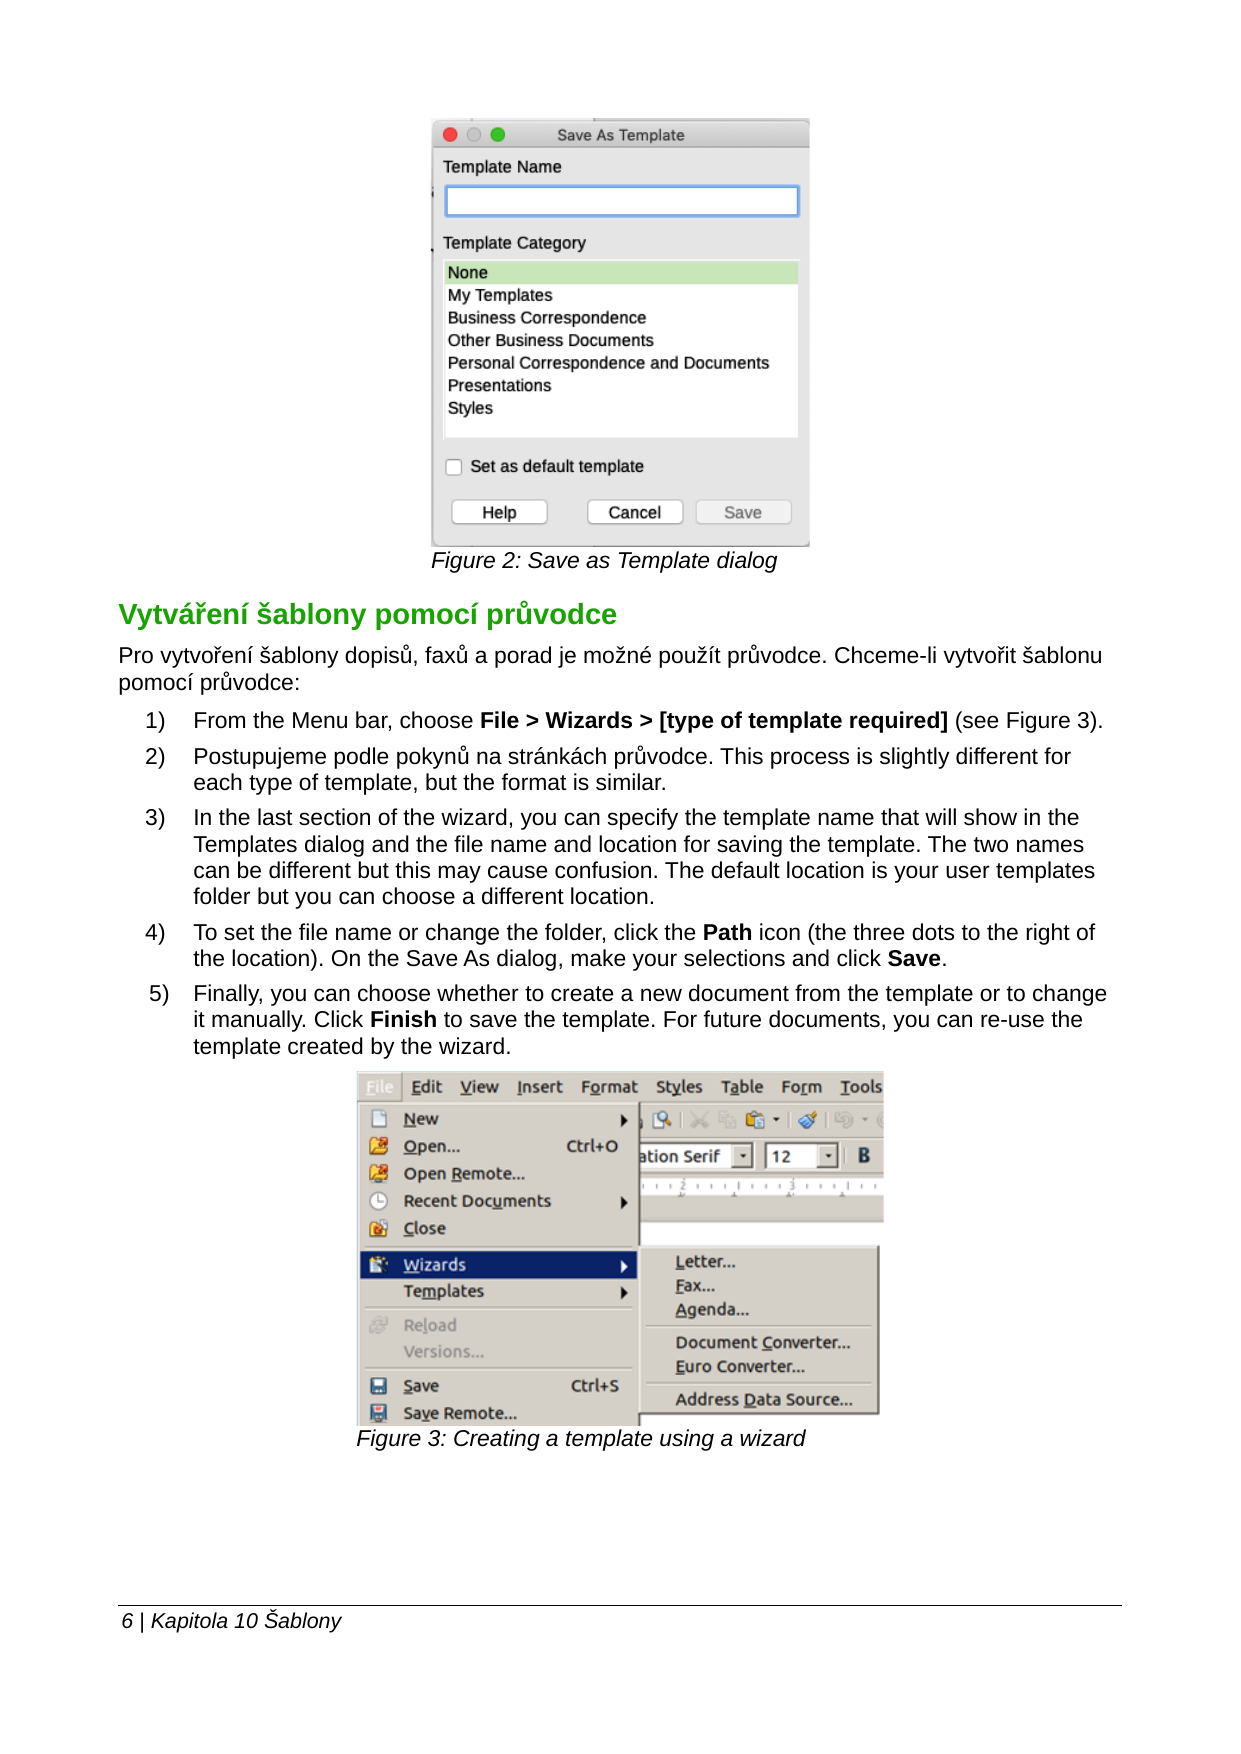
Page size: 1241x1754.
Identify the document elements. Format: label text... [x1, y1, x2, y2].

text Figure 3: Creating a template using a wizard [356, 1426, 884, 1452]
subtitle Vytváření šablony pomocí průvodce [118, 597, 1122, 630]
list To set the file name or change the folder, click the Path icon (the three dots to the right of the location). On the Save As dialog, make your selections and click Save. [165, 918, 1122, 971]
text Figure 2: Save as Template dialog [431, 547, 809, 573]
list Postupujeme podle pokynů na stránkách průvodce. This process is slightly different for each type of template, but the format is similar. [165, 743, 1122, 795]
picture [356, 1071, 884, 1426]
list Finally, you can choose whether to create a new document from the template or to change it manually. Click Finish to save the template. For future documents, you can re-use the template created by the wizard. [169, 980, 1122, 1059]
list From the Menu bar, choose File > Wizards > [type of template required] (see Figure 3). [165, 707, 1122, 734]
text Pro vytvoření šablony dopisů, faxů a porad je možné použít průvodce. Chceme-li vytvořit šablonu pomocí průvodce: [118, 642, 1122, 695]
picture [430, 118, 810, 547]
list In the last section of the wizard, you can specify the template name that will show in the Templates dialog and the file name and location for saving the template. The two names can be different but this may cause confusion. The default location is your user templates folder but you can choose a different location. [165, 804, 1122, 909]
